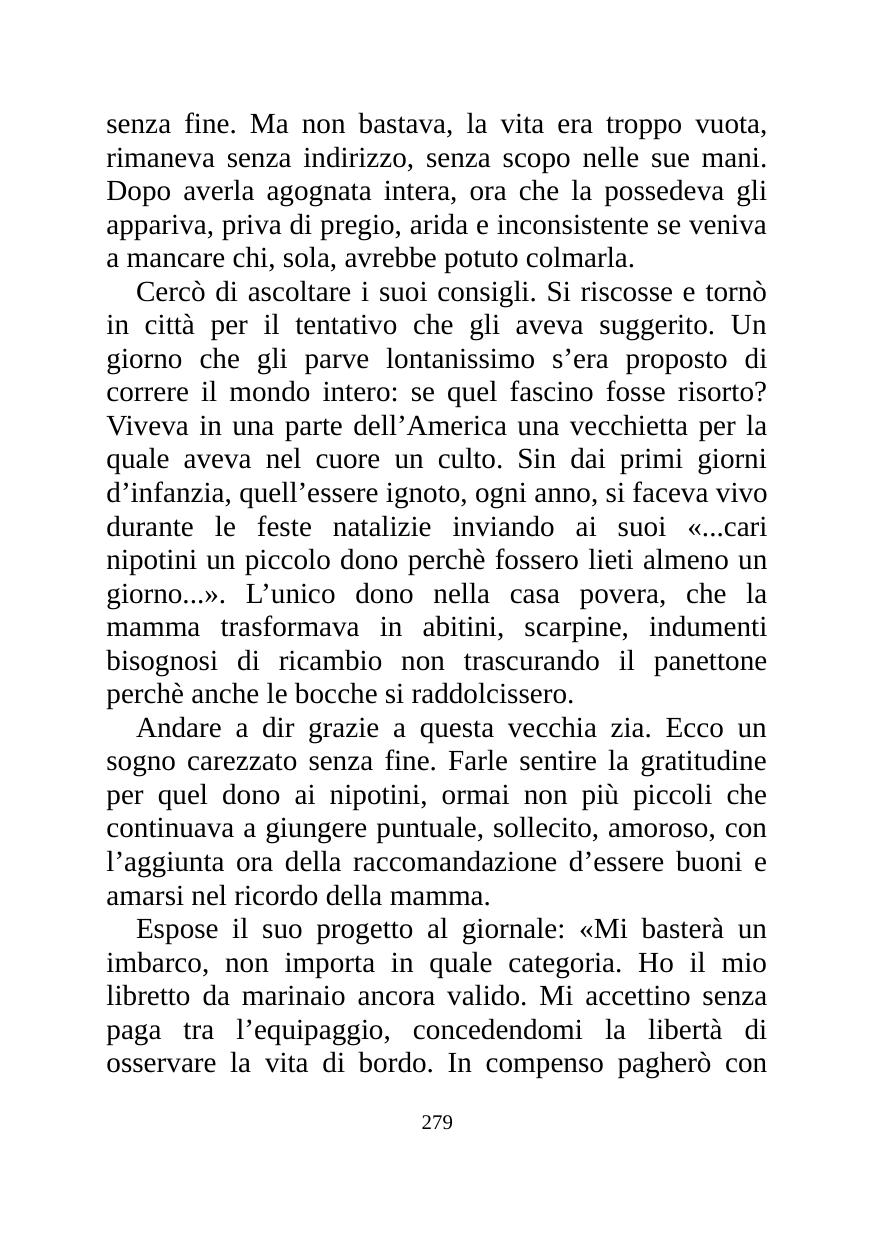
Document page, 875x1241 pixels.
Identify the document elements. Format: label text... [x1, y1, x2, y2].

text senza fine. Ma non bastava, la vita era troppo vuota, rimaneva senza indirizzo, senza scopo nelle sue mani. Dopo averla agognata intera, ora che la possedeva gli appariva, priva di pregio, arida e inconsistente se veniva a mancare chi, sola, avrebbe potuto colmarla. [106, 106, 768, 274]
text Espose il suo progetto al giornale: «Mi basterà un imbarco, non importa in quale categoria. Ho il mio libretto da marinaio ancora valido. Mi accettino senza paga tra l’equipaggio, concedendomi la libertà di osservare la vita di bordo. In compenso pagherò con [106, 911, 768, 1079]
text Cercò di ascoltare i suoi consigli. Si riscosse e tornò in città per il tentativo che gli aveva suggerito. Un giorno che gli parve lontanissimo s’era proposto di correre il mondo intero: se quel fascino fosse risorto? Viveva in una parte dell’America una vecchietta per la quale aveva nel cuore un culto. Sin dai primi giorni d’infanzia, quell’essere ignoto, ogni anno, si faceva vivo durante le feste natalizie inviando ai suoi «...cari nipotini un piccolo dono perchè fossero lieti almeno un giorno...». L’unico dono nella casa povera, che la mamma trasformava in abitini, scarpine, indumenti bisognosi di ricambio non trascurando il panettone perchè anche le bocche si raddolcissero. [106, 274, 768, 710]
text Andare a dir grazie a questa vecchia zia. Ecco un sogno carezzato senza fine. Farle sentire la gratitudine per quel dono ai nipotini, ormai non più piccoli che continuava a giungere puntuale, sollecito, amoroso, con l’aggiunta ora della raccomandazione d’essere buoni e amarsi nel ricordo della mamma. [106, 710, 768, 911]
